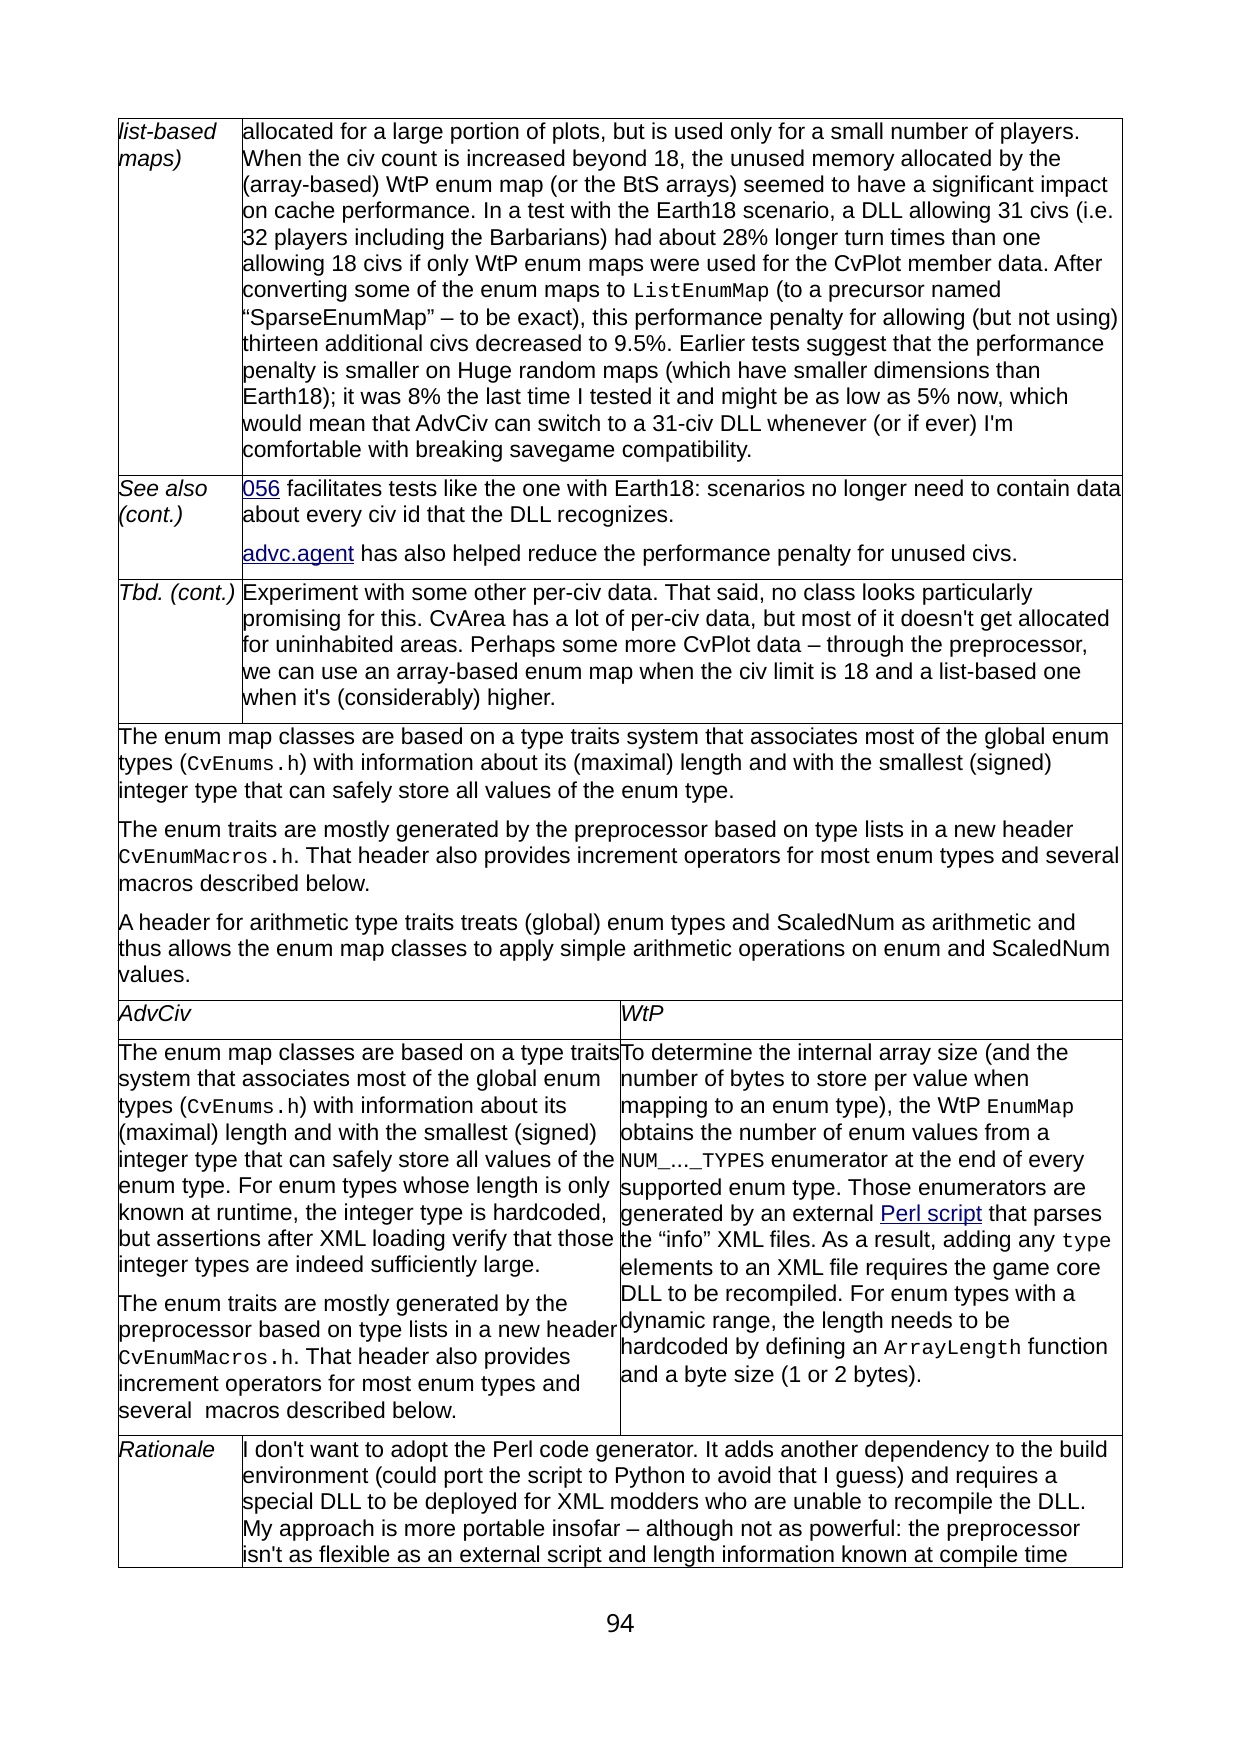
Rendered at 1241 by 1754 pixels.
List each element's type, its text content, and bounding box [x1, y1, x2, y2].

table_cell WtP [621, 1001, 1122, 1039]
table_cell The enum map classes are based on a type traits system that associates most of the global enum types (CvEnums.h) with information about its (maximal) length and with the smallest (signed) integer type that can safely store all values of the enum type. The enum traits are mostly generated by the preprocessor based on type lists in a new header CvEnumMacros.h. That header also provides increment operators for most enum types and several macros described below. A header for arithmetic type traits treats (global) enum types and ScaledNum as arithmetic and thus allows the enum map classes to apply simple arithmetic operations on enum and ScaledNum values. [119, 724, 1122, 1000]
table_cell AdvCiv [119, 1001, 620, 1039]
table_cell To determine the internal array size (and the number of bytes to store per value when mapping to an enum type), the WtP EnumMap obtains the number of enum values from a NUM_..._TYPES enumerator at the end of every supported enum type. Those enumerators are generated by an external Perl script that parses the “info” XML files. As a result, adding any type elements to an XML file requires the game core DLL to be recompiled. For enum types with a dynamic range, the length needs to be hardcoded by defining an ArrayLength function and a byte size (1 or 2 bytes). [621, 1040, 1122, 1435]
table_cell Rationale [119, 1436, 242, 1567]
table_cell allocated for a large portion of plots, but is used only for a small number of players. When the civ count is increased beyond 18, the unused memory allocated by the (array-based) WtP enum map (or the BtS arrays) seemed to have a significant impact on cache performance. In a test with the Earth18 scenario, a DLL allowing 31 civs (i.e. 32 players including the Barbarians) had about 28% longer turn times than one allowing 18 civs if only WtP enum maps were used for the CvPlot member data. After converting some of the enum maps to ListEnumMap (to a precursor named “SparseEnumMap” – to be exact), this performance penalty for allowing (but not using) thirteen additional civs decreased to 9.5%. Earlier tests suggest that the performance penalty is smaller on Huge random maps (which have smaller dimensions than Earth18); it was 8% the last time I tested it and might be as low as 5% now, which would mean that AdvCiv can switch to a 31-civ DLL whenever (or if ever) I'm comfortable with breaking savegame compatibility. [243, 119, 1122, 474]
table_cell I don't want to adopt the Perl code generator. It adds another dependency to the build environment (could port the script to Python to avoid that I guess) and requires a special DLL to be deployed for XML modders who are unable to recompile the DLL. My approach is more portable insofar – although not as powerful: the preprocessor isn't as flexible as an external script and length information known at compile time [243, 1436, 1122, 1567]
table_cell Tbd. (cont.) [119, 580, 242, 723]
table_cell list-based maps) [119, 119, 242, 474]
table_cell Experiment with some other per-civ data. That said, no class looks particularly promising for this. CvArea has a lot of per-civ data, but most of it doesn't get allocated for uninhabited areas. Perhaps some more CvPlot data – through the preprocessor, we can use an array-based enum map when the civ limit is 18 and a list-based one when it's (considerably) higher. [243, 580, 1122, 723]
table_cell 056 facilitates tests like the one with Earth18: scenarios no longer need to contain data about every civ id that the DLL recognizes. advc.agent has also helped reduce the performance penalty for unused civs. [243, 476, 1122, 578]
table_cell See also (cont.) [119, 476, 242, 578]
table_cell The enum map classes are based on a type traits system that associates most of the global enum types (CvEnums.h) with information about its (maximal) length and with the smallest (signed) integer type that can safely store all values of the enum type. For enum types whose length is only known at runtime, the integer type is hardcoded, but assertions after XML loading verify that those integer types are indeed sufficiently large. The enum traits are mostly generated by the preprocessor based on type lists in a new header CvEnumMacros.h. That header also provides increment operators for most enum types and several macros described below. [119, 1040, 620, 1435]
